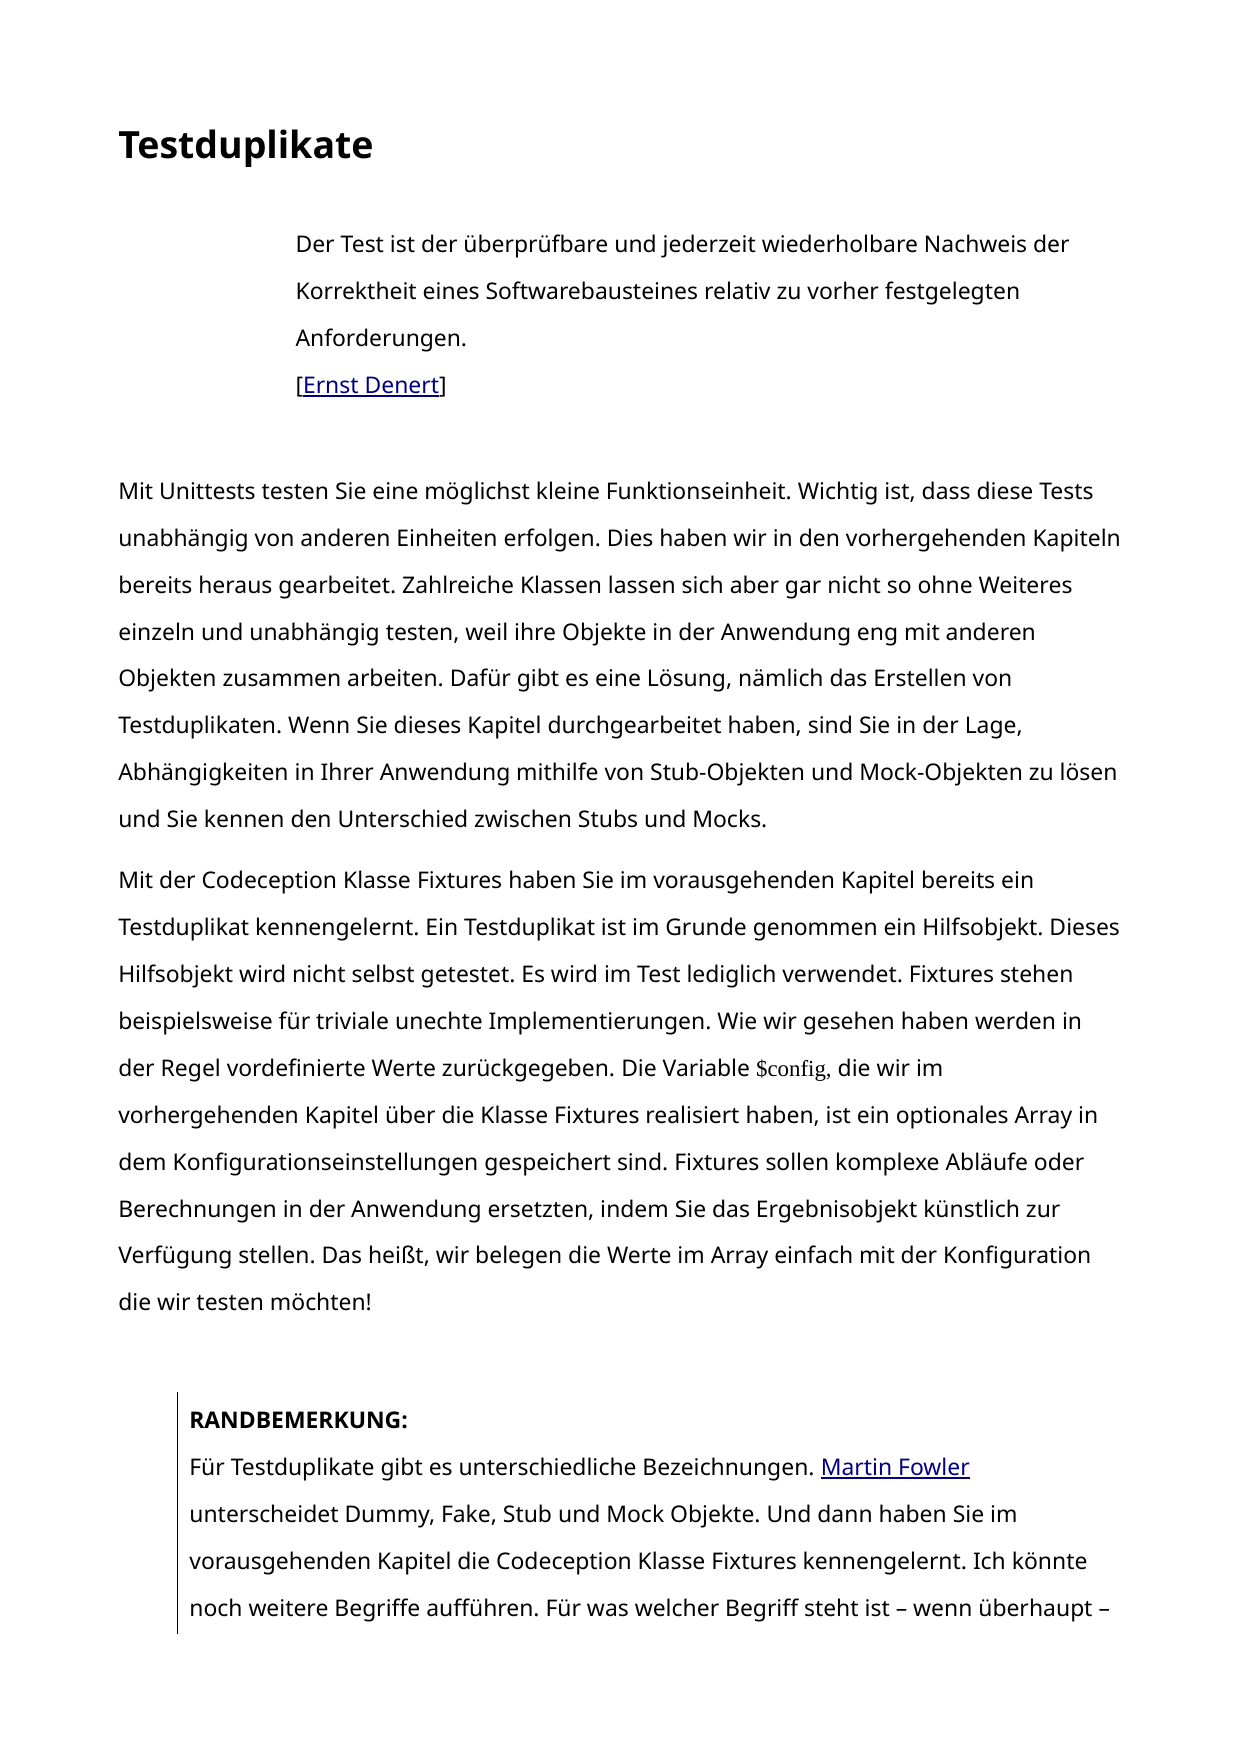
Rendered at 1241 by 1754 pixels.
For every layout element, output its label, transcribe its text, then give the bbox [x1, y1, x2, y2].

text RANDBEMERKUNG: Für Testduplikate gibt es unterschiedliche Bezeichnungen. Martin Fowler unterscheidet Dummy, Fake, Stub und Mock Objekte. Und dann haben Sie im vorausgehenden Kapitel die Codeception Klasse Fixtures kennengelernt. Ich könnte noch weitere Begriffe aufführen. Für was welcher Begriff steht ist – wenn überhaupt – [178, 1392, 1122, 1634]
text Mit der Codeception Klasse Fixtures haben Sie im vorausgehenden Kapitel bereits ein Testduplikat kennengelernt. Ein Testduplikat ist im Grunde genommen ein Hilfsobjekt. Dieses Hilfsobjekt wird nicht selbst getestet. Es wird im Test lediglich verwendet. Fixtures stehen beispielsweise für triviale unechte Implementierungen. Wie wir gesehen haben werden in der Regel vordefinierte Werte zurückgegeben. Die Variable $config, die wir im vorhergehenden Kapitel über die Klasse Fixtures realisiert haben, ist ein optionales Array in dem Konfigurationseinstellungen gespeichert sind. Fixtures sollen komplexe Abläufe oder Berechnungen in der Anwendung ersetzten, indem Sie das Ergebnisobjekt künstlich zur Verfügung stellen. Das heißt, wir belegen die Werte im Array einfach mit der Konfiguration die wir testen möchten! [118, 864, 1122, 1317]
text Der Test ist der überprüfbare und jederzeit wiederholbare Nachweis der Korrektheit eines Softwarebausteines relativ zu vorher festgelegten Anforderungen. [Ernst Denert] [295, 228, 1122, 400]
text Mit Unittests testen Sie eine möglichst kleine Funktionseinheit. Wichtig ist, dass diese Tests unabhängig von anderen Einheiten erfolgen. Dies haben wir in den vorhergehenden Kapiteln bereits heraus gearbeitet. Zahlreiche Klassen lassen sich aber gar nicht so ohne Weiteres einzeln und unabhängig testen, weil ihre Objekte in der Anwendung eng mit anderen Objekten zusammen arbeiten. Dafür gibt es eine Lösung, nämlich das Erstellen von Testduplikaten. Wenn Sie dieses Kapitel durchgearbeitet haben, sind Sie in der Lage, Abhängigkeiten in Ihrer Anwendung mithilfe von Stub-Objekten und Mock-Objekten zu lösen und Sie kennen den Unterschied zwischen Stubs und Mocks. [118, 475, 1122, 834]
subtitle Testduplikate [118, 118, 1122, 169]
